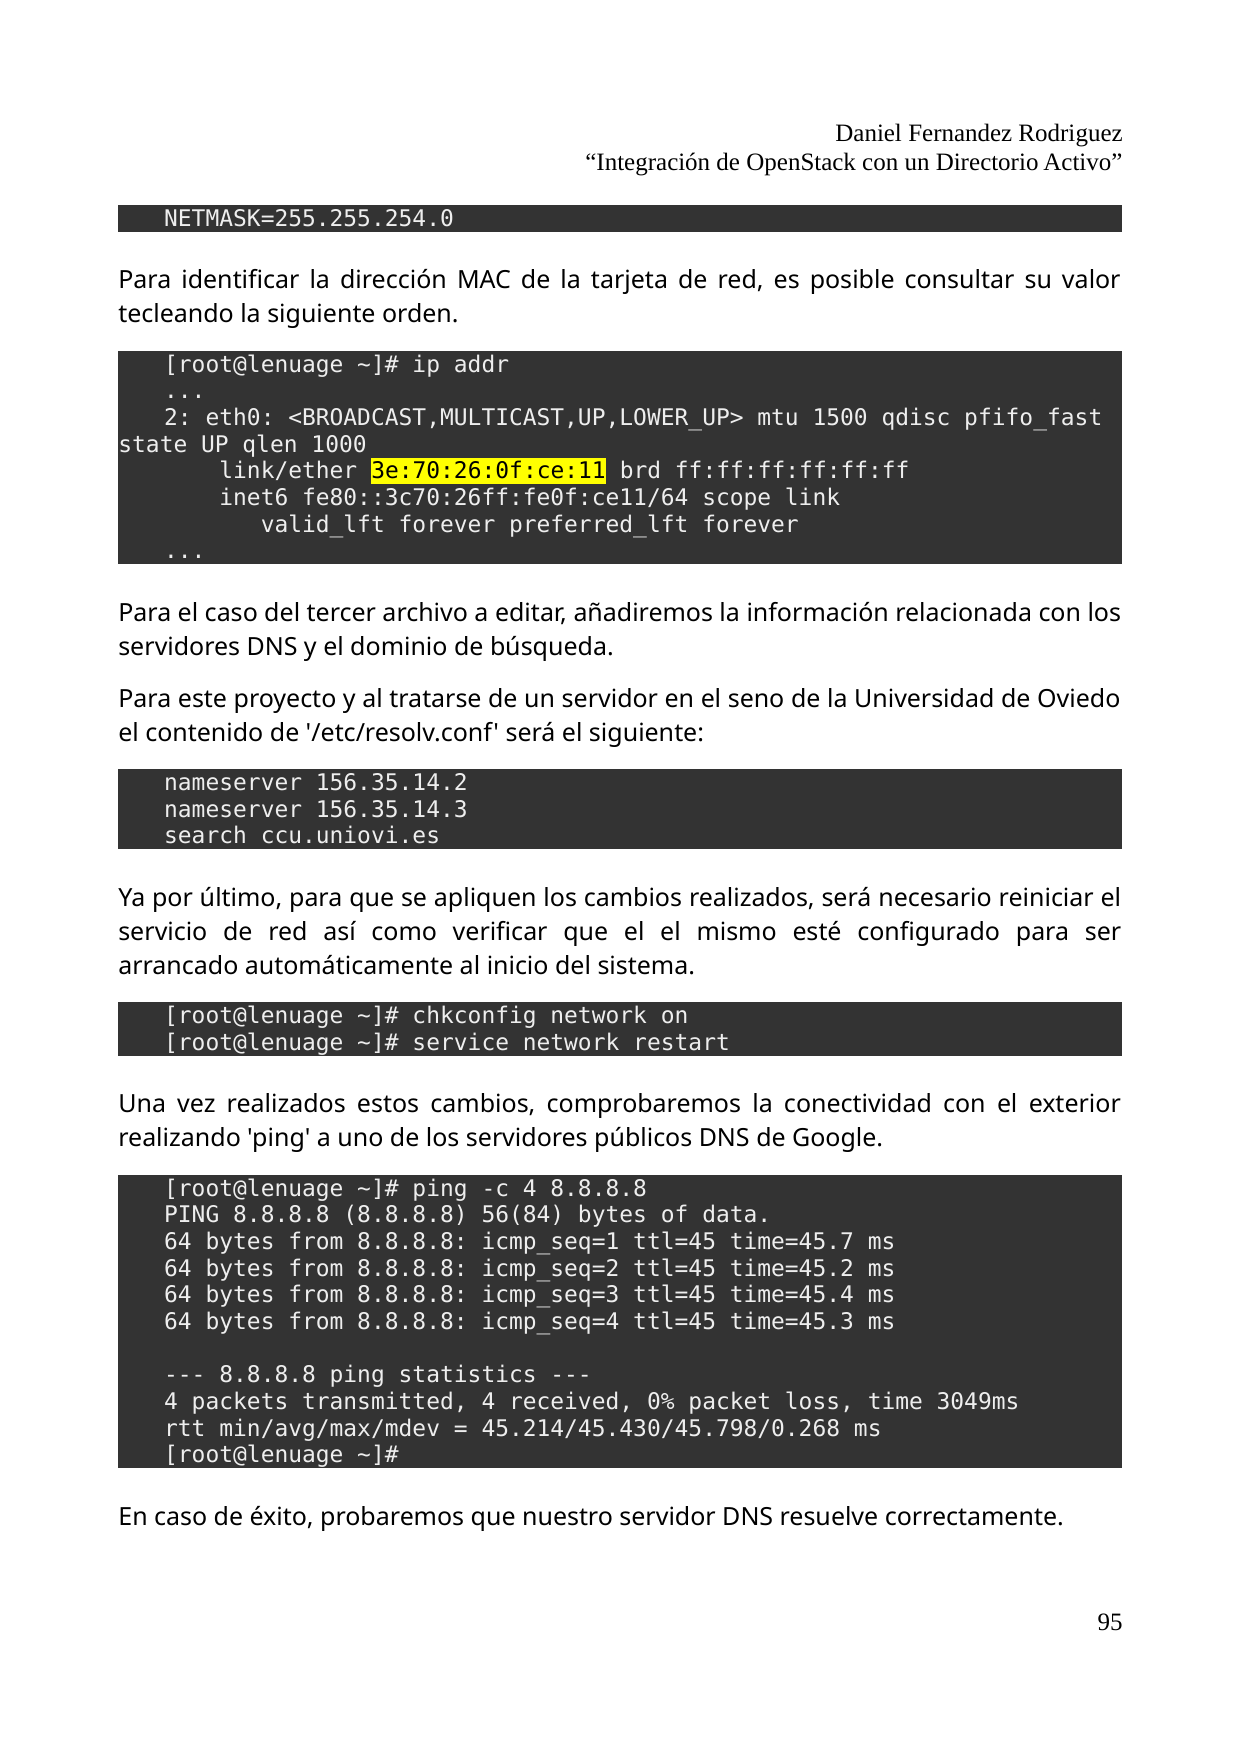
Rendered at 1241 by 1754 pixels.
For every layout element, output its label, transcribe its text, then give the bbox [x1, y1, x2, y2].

text En caso de éxito, probaremos que nuestro servidor DNS resuelve correctamente. [118, 1498, 1122, 1532]
text valid_lft forever preferred_lft forever [118, 511, 1122, 537]
text inet6 fe80::3c70:26ff:fe0f:ce11/64 scope link [118, 484, 1122, 511]
text ... [118, 377, 1122, 404]
text 64 bytes from 8.8.8.8: icmp_seq=4 ttl=45 time=45.3 ms [118, 1308, 1122, 1335]
text 64 bytes from 8.8.8.8: icmp_seq=3 ttl=45 time=45.4 ms [118, 1282, 1122, 1308]
text Una vez realizados estos cambios, comprobaremos la conectividad con el exterior realizando 'ping' a uno de los servidores públicos DNS de Google. [118, 1086, 1122, 1154]
text [root@lenuage ~]# ping -c 4 8.8.8.8 [118, 1175, 1122, 1202]
text Para identificar la dirección MAC de la tarjeta de red, es posible consultar su valor tecleando la siguiente orden. [118, 262, 1122, 330]
text 64 bytes from 8.8.8.8: icmp_seq=1 ttl=45 time=45.7 ms [118, 1228, 1122, 1255]
text Para el caso del tercer archivo a editar, añadiremos la información relacionada con los servidores DNS y el dominio de búsqueda. [118, 594, 1122, 662]
text [root@lenuage ~]# chkconfig network on [118, 1002, 1122, 1029]
text [root@lenuage ~]# [118, 1442, 1122, 1468]
text Ya por último, para que se apliquen los cambios realizados, será necesario reiniciar el servicio de red así como verificar que el el mismo esté configurado para ser arrancado automáticamente al inicio del sistema. [118, 879, 1122, 982]
text 64 bytes from 8.8.8.8: icmp_seq=2 ttl=45 time=45.2 ms [118, 1255, 1122, 1282]
text --- 8.8.8.8 ping statistics --- [118, 1362, 1122, 1388]
text ... [118, 537, 1122, 564]
text [root@lenuage ~]# ip addr [118, 351, 1122, 377]
text PING 8.8.8.8 (8.8.8.8) 56(84) bytes of data. [118, 1202, 1122, 1228]
text rtt min/avg/max/mdev = 45.214/45.430/45.798/0.268 ms [118, 1415, 1122, 1442]
text link/ether 3e:70:26:0f:ce:11 brd ff:ff:ff:ff:ff:ff [118, 457, 1122, 484]
text nameserver 156.35.14.2 [118, 769, 1122, 796]
text 4 packets transmitted, 4 received, 0% packet loss, time 3049ms [118, 1388, 1122, 1415]
text NETMASK=255.255.254.0 [118, 205, 1122, 232]
text nameserver 156.35.14.3 [118, 796, 1122, 823]
text search ccu.uniovi.es [118, 823, 1122, 849]
text 2: eth0: <BROADCAST,MULTICAST,UP,LOWER_UP> mtu 1500 qdisc pfifo_fast state UP qlen 1000 [118, 404, 1122, 457]
text [root@lenuage ~]# service network restart [118, 1029, 1122, 1056]
text Para este proyecto y al tratarse de un servidor en el seno de la Universidad de Oviedo el contenido de '/etc/resolv.conf' será el siguiente: [118, 680, 1122, 748]
